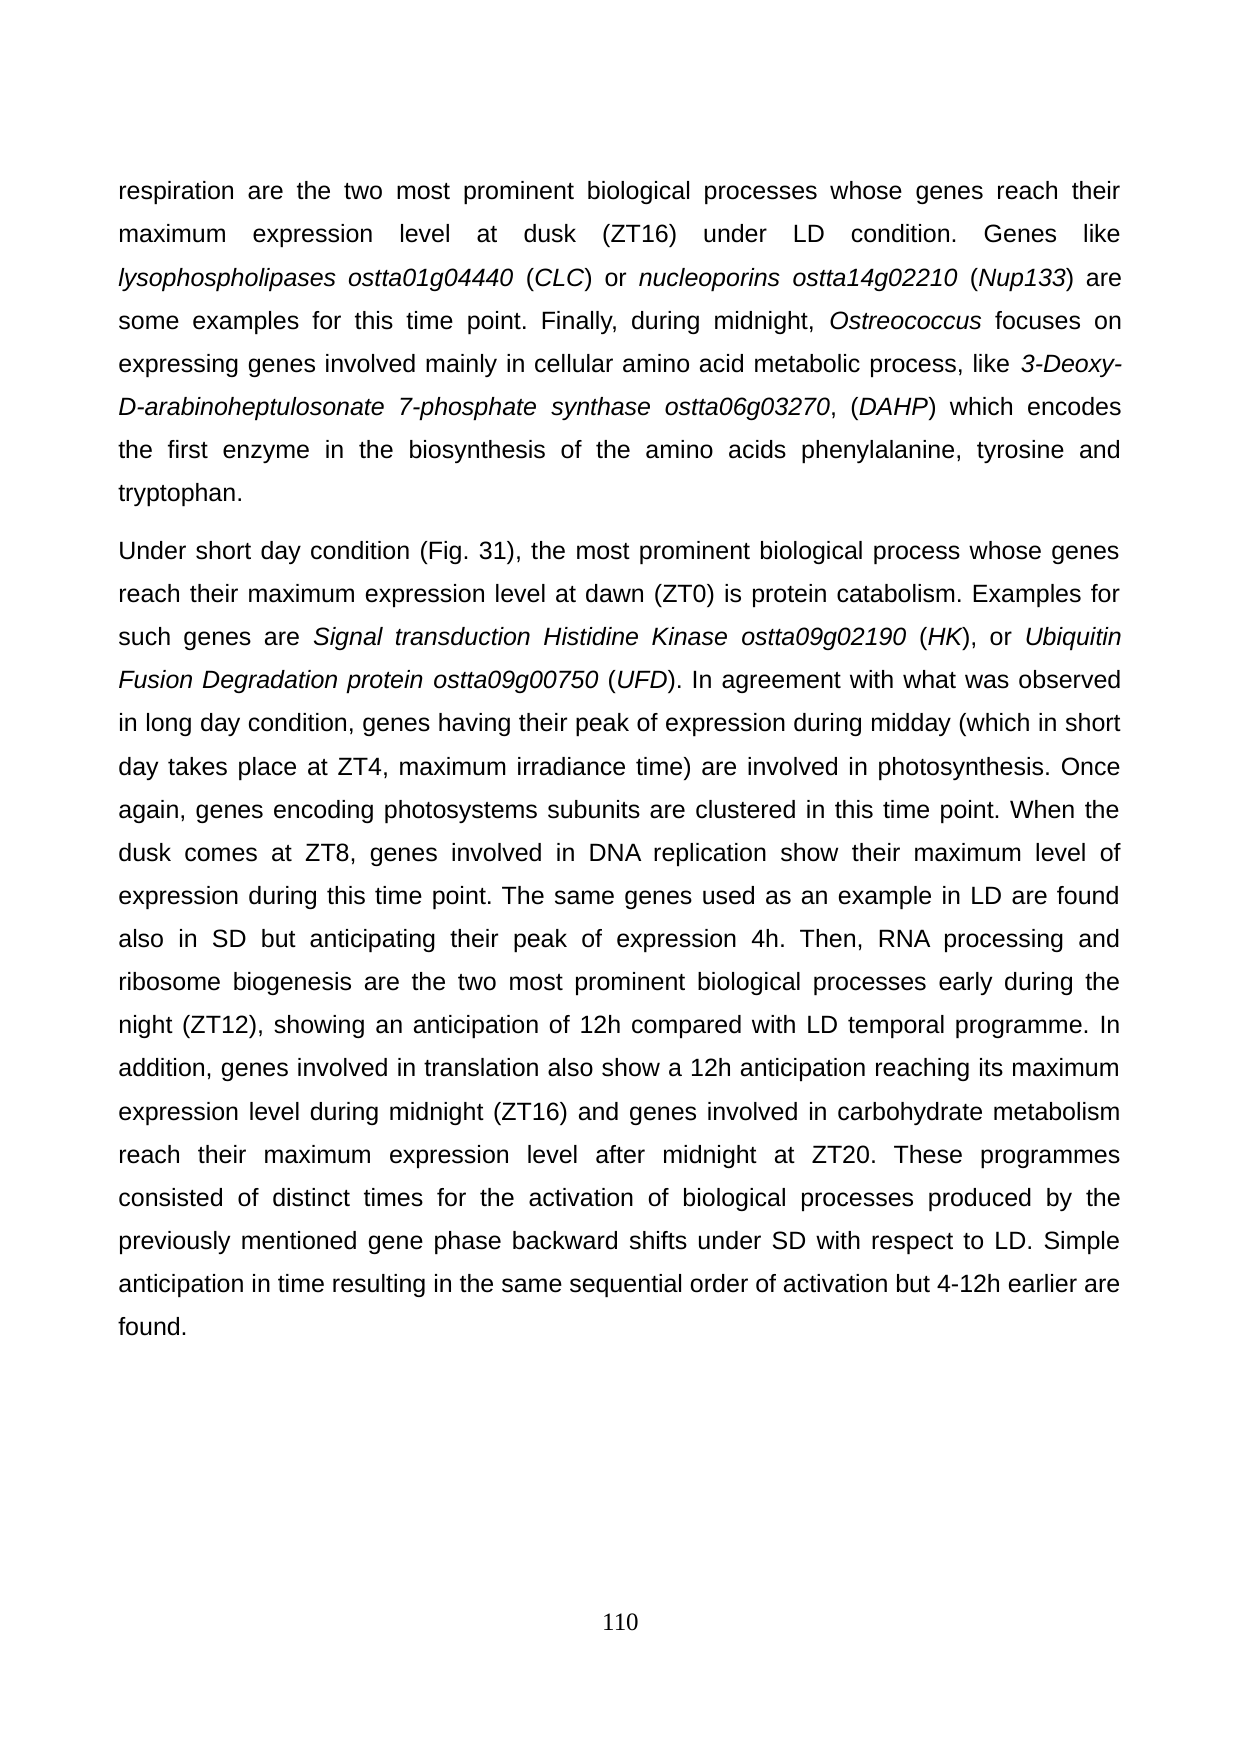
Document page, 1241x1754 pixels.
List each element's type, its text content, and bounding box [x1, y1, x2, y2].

text Under short day condition (Fig. 31), the most prominent biological process whose genes reach their maximum expression level at dawn (ZT0) is protein catabolism. Examples for such genes are Signal transduction Histidine Kinase ostta09g02190 (HK), or Ubiquitin Fusion Degradation protein ostta09g00750 (UFD). In agreement with what was observed in long day condition, genes having their peak of expression during midday (which in short day takes place at ZT4, maximum irradiance time) are involved in photosynthesis. Once again, genes encoding photosystems subunits are clustered in this time point. When the dusk comes at ZT8, genes involved in DNA replication show their maximum level of expression during this time point. The same genes used as an example in LD are found also in SD but anticipating their peak of expression 4h. Then, RNA processing and ribosome biogenesis are the two most prominent biological processes early during the night (ZT12), showing an anticipation of 12h compared with LD temporal programme. In addition, genes involved in translation also show a 12h anticipation reaching its maximum expression level during midnight (ZT16) and genes involved in carbohydrate metabolism reach their maximum expression level after midnight at ZT20. These programmes consisted of distinct times for the activation of biological processes produced by the previously mentioned gene phase backward shifts under SD with respect to LD. Simple anticipation in time resulting in the same sequential order of activation but 4-12h earlier are found. [118, 536, 1122, 1341]
text respiration are the two most prominent biological processes whose genes reach their maximum expression level at dusk (ZT16) under LD condition. Genes like lysophospholipases ostta01g04440 (CLC) or nucleoporins ostta14g02210 (Nup133) are some examples for this time point. Finally, during midnight, Ostreococcus focuses on expressing genes involved mainly in cellular amino acid metabolic process, like 3-Deoxy-D-arabinoheptulosonate 7-phosphate synthase ostta06g03270, (DAHP) which encodes the first enzyme in the biosynthesis of the amino acids phenylalanine, tyrosine and tryptophan. [118, 176, 1122, 507]
